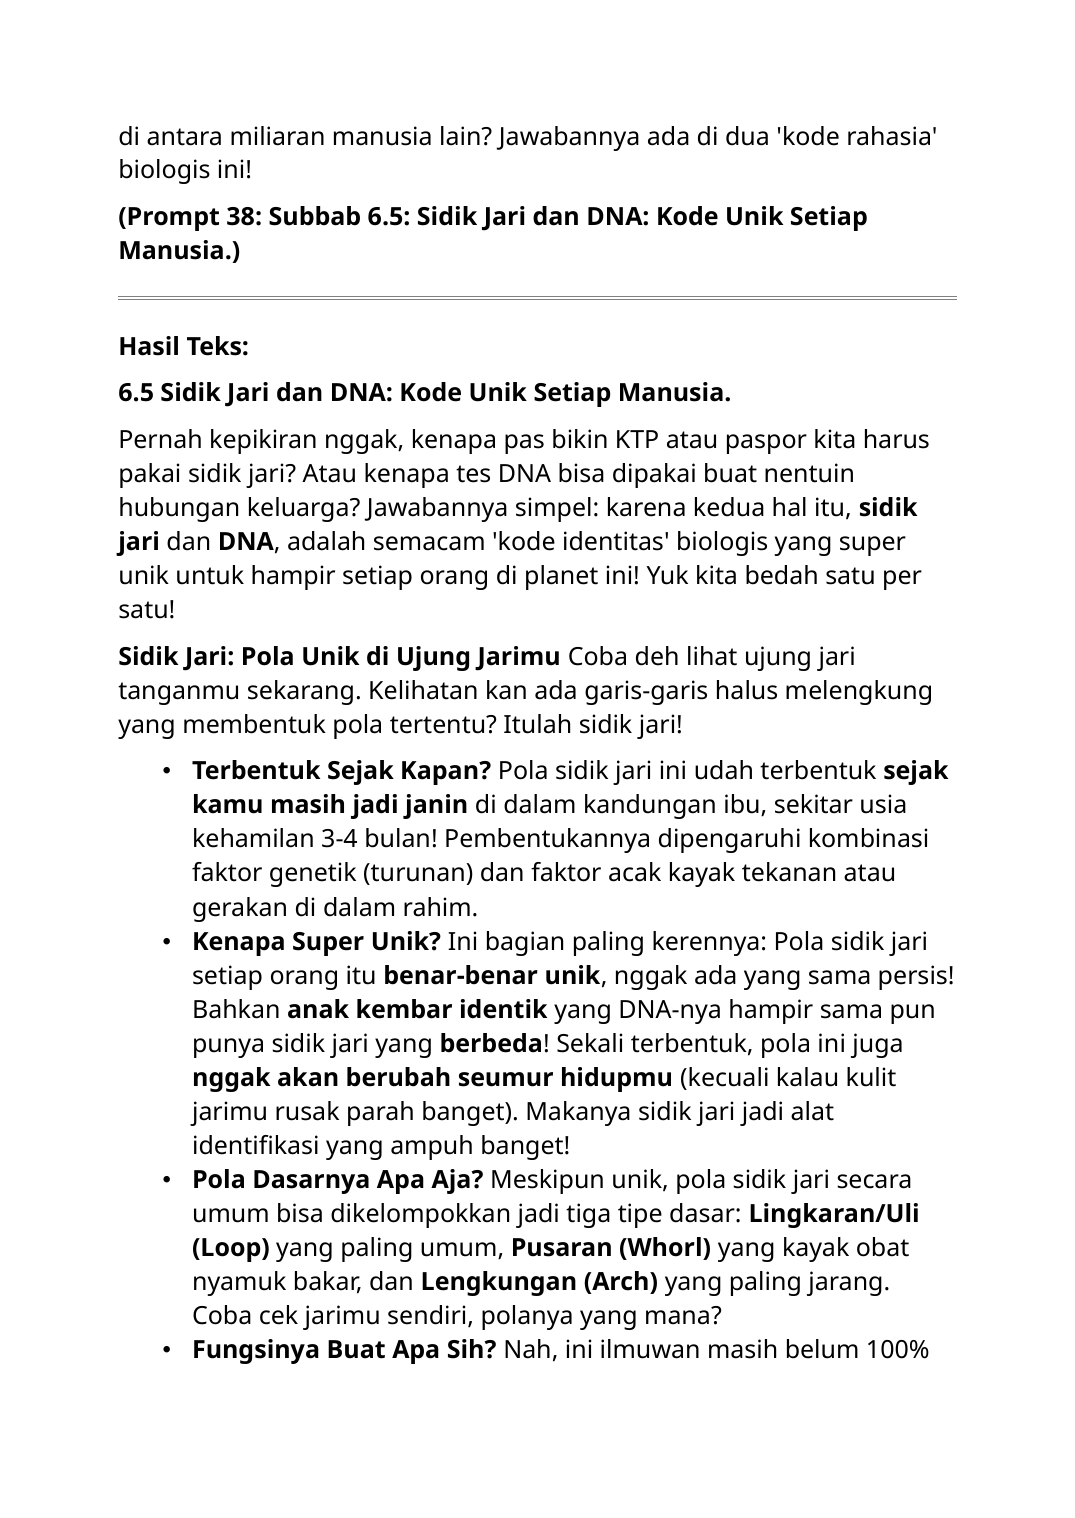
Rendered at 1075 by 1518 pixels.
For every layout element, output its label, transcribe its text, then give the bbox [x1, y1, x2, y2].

text Pernah kepikiran nggak, kenapa pas bikin KTP atau paspor kita harus pakai sidik jari? Atau kenapa tes DNA bisa dipakai buat nentuin hubungan keluarga? Jawabannya simpel: karena kedua hal itu, sidik jari dan DNA, adalah semacam 'kode identitas' biologis yang super unik untuk hampir setiap orang di planet ini! Yuk kita bedah satu per satu! [118, 421, 957, 626]
list Fungsinya Buat Apa Sih? Nah, ini ilmuwan masih belum 100% [162, 1332, 957, 1366]
list Pola Dasarnya Apa Aja? Meskipun unik, pola sidik jari secara umum bisa dikelompokkan jadi tiga tipe dasar: Lingkaran/Uli (Loop) yang paling umum, Pusaran (Whorl) yang kayak obat nyamuk bakar, dan Lengkungan (Arch) yang paling jarang. Coba cek jarimu sendiri, polanya yang mana? [162, 1162, 957, 1332]
list Terbentuk Sejak Kapan? Pola sidik jari ini udah terbentuk sejak kamu masih jadi janin di dalam kandungan ibu, sekitar usia kehamilan 3-4 bulan! Pembentukannya dipengaruhi kombinasi faktor genetik (turunan) dan faktor acak kayak tekanan atau gerakan di dalam rahim. [162, 753, 957, 923]
text di antara miliaran manusia lain? Jawabannya ada di dua 'kode rahasia' biologis ini! [118, 118, 957, 186]
list Kenapa Super Unik? Ini bagian paling kerennya: Pola sidik jari setiap orang itu benar-benar unik, nggak ada yang sama persis! Bahkan anak kembar identik yang DNA-nya hampir sama pun punya sidik jari yang berbeda! Sekali terbentuk, pola ini juga nggak akan berubah seumur hidupmu (kecuali kalau kulit jarimu rusak parah banget). Makanya sidik jari jadi alat identifikasi yang ampuh banget! [162, 923, 957, 1162]
text Hasil Teks: [118, 328, 957, 362]
text Sidik Jari: Pola Unik di Ujung Jarimu Coba deh lihat ujung jari tanganmu sekarang. Kelihatan kan ada garis-garis halus melengkung yang membentuk pola tertentu? Itulah sidik jari! [118, 638, 957, 740]
text 6.5 Sidik Jari dan DNA: Kode Unik Setiap Manusia. [118, 375, 957, 409]
text (Prompt 38: Subbab 6.5: Sidik Jari dan DNA: Kode Unik Setiap Manusia.) [118, 199, 957, 267]
